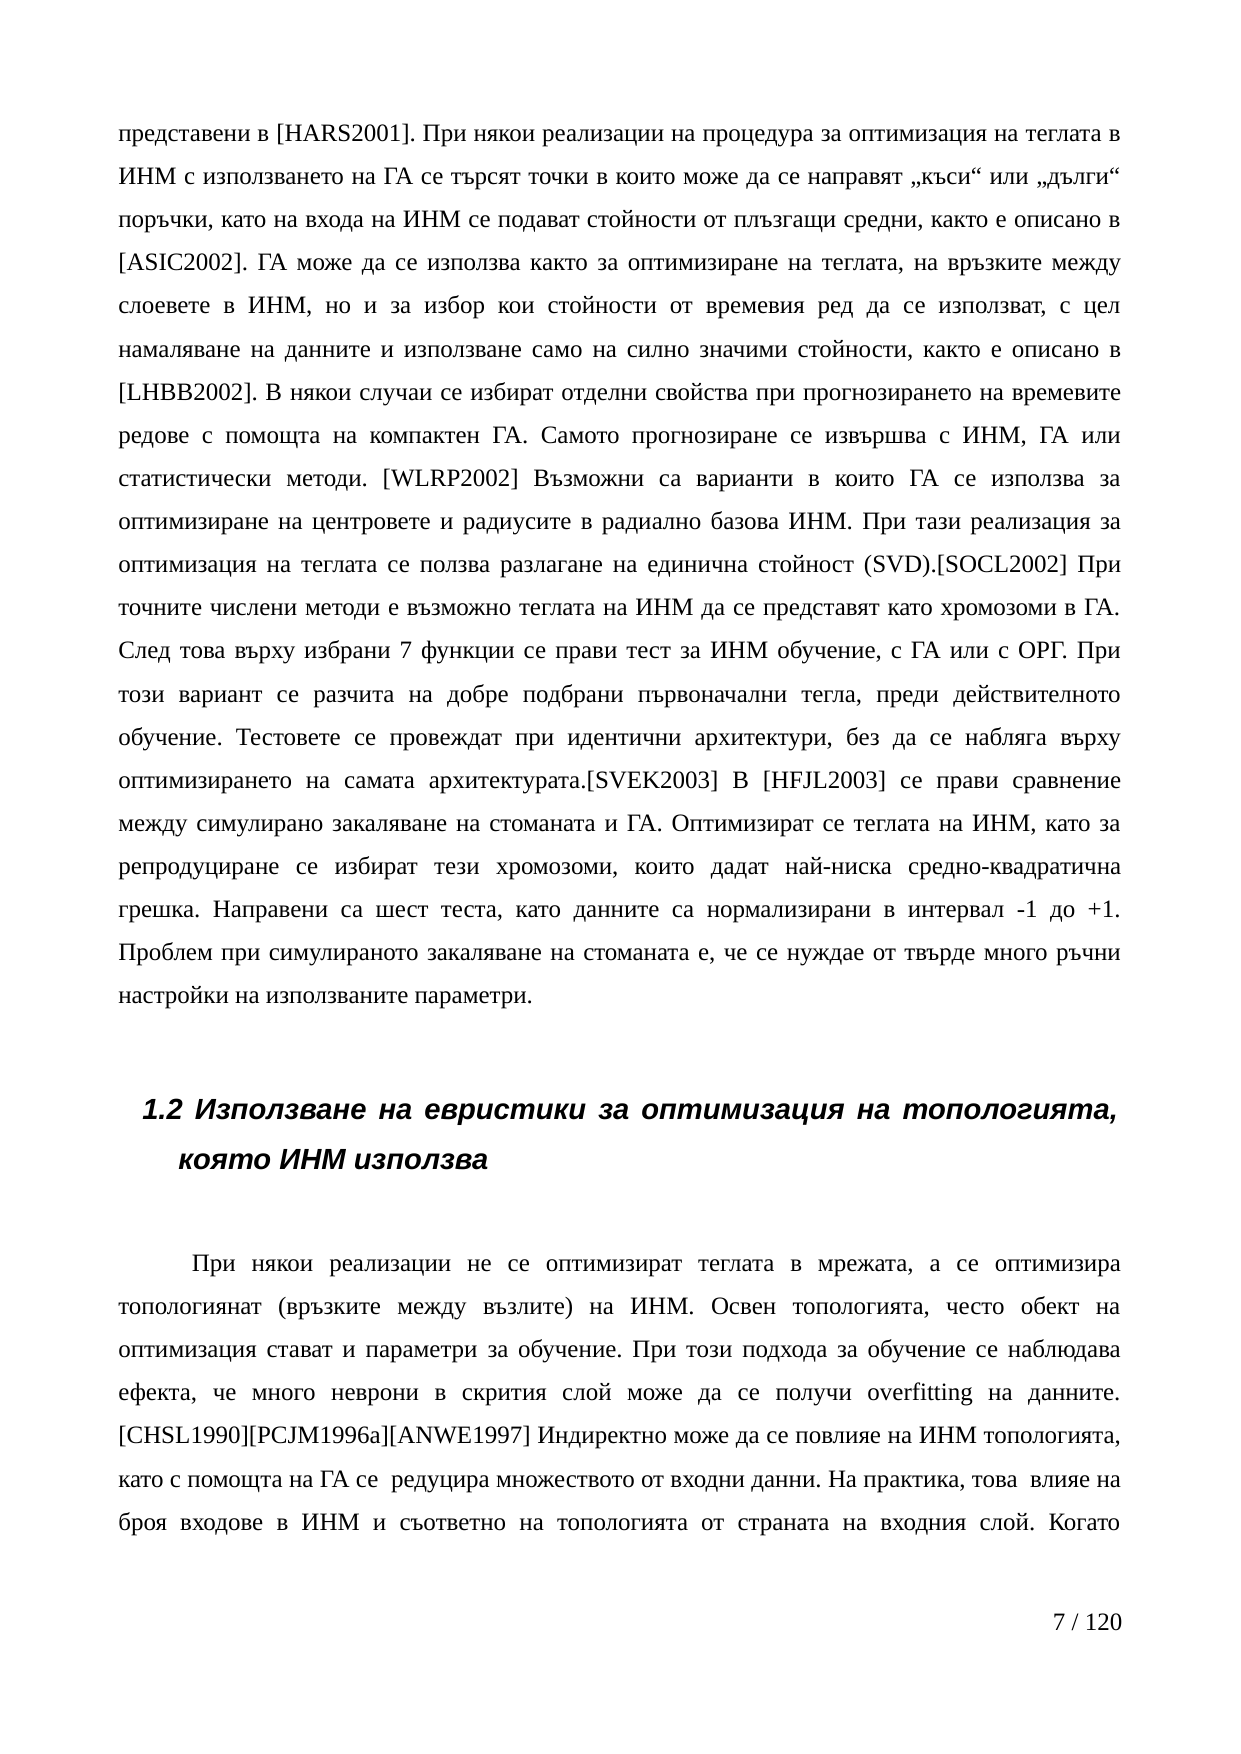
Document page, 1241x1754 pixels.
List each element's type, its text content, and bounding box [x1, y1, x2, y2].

text При някои реализации не се оптимизират теглата в мрежата, а се оптимизира топологиянат (връзките между възлите) на ИНМ. Освен топологията, често обект на оптимизация стават и параметри за обучение. При този подхода за обучение се наблюдава ефекта, че много неврони в скрития слой може да се получи overfitting на данните. [CHSL1990][PCJM1996a][ANWE1997] Индиректно може да се повлияе на ИНМ топологията, като с помощта на ГА се редуцира множеството от входни данни. На практика, това влияе на броя входове в ИНМ и съответно на топологията от страната на входния слой. Когато [118, 1248, 1122, 1536]
subtitle 1.2 Използване на евристики за оптимизация на топологията, която ИНМ използва [118, 1092, 1122, 1176]
text представени в [HARS2001]. При някои реализации на процедура за оптимизация на теглата в ИНМ с използването на ГА се търсят точки в които може да се направят „къси“ или „дълги“ поръчки, като на входа на ИНМ се подават стойности от плъзгащи средни, както е описано в [ASIC2002]. ГА може да се използва както за оптимизиране на теглата, на връзките между слоевете в ИНМ, но и за избор кои стойности от времевия ред да се използват, с цел намаляване на данните и използване само на силно значими стойности, както е описано в [LHBB2002]. В някои случаи се избират отделни свойства при прогнозирането на времевите редове с помощта на компактен ГА. Самото прогнозиране се извършва с ИНМ, ГА или статистически методи. [WLRP2002] Възможни са варианти в които ГА се използва за оптимизиране на центровете и радиусите в радиално базова ИНМ. При тази реализация за оптимизация на теглата се ползва разлагане на единична стойност (SVD).[SOCL2002] При точните числени методи е възможно теглата на ИНМ да се представят като хромозоми в ГА. След това върху избрани 7 функции се прави тест за ИНМ обучение, с ГА или с ОРГ. При този вариант се разчита на добре подбрани първоначални тегла, преди действителното обучение. Тестовете се провеждат при идентични архитектури, без да се набляга върху оптимизирането на самата архитектурата.[SVEK2003] В [HFJL2003] се прави сравнение между симулирано закаляване на стоманата и ГА. Оптимизират се теглата на ИНМ, като за репродуциране се избират тези хромозоми, които дадат най-ниска средно-квадратична грешка. Направени са шест теста, като данните са нормализирани в интервал -1 до +1. Проблем при симулираното закаляване на стоманата е, че се нуждае от твърде много ръчни настройки на използваните параметри. [118, 118, 1122, 1009]
